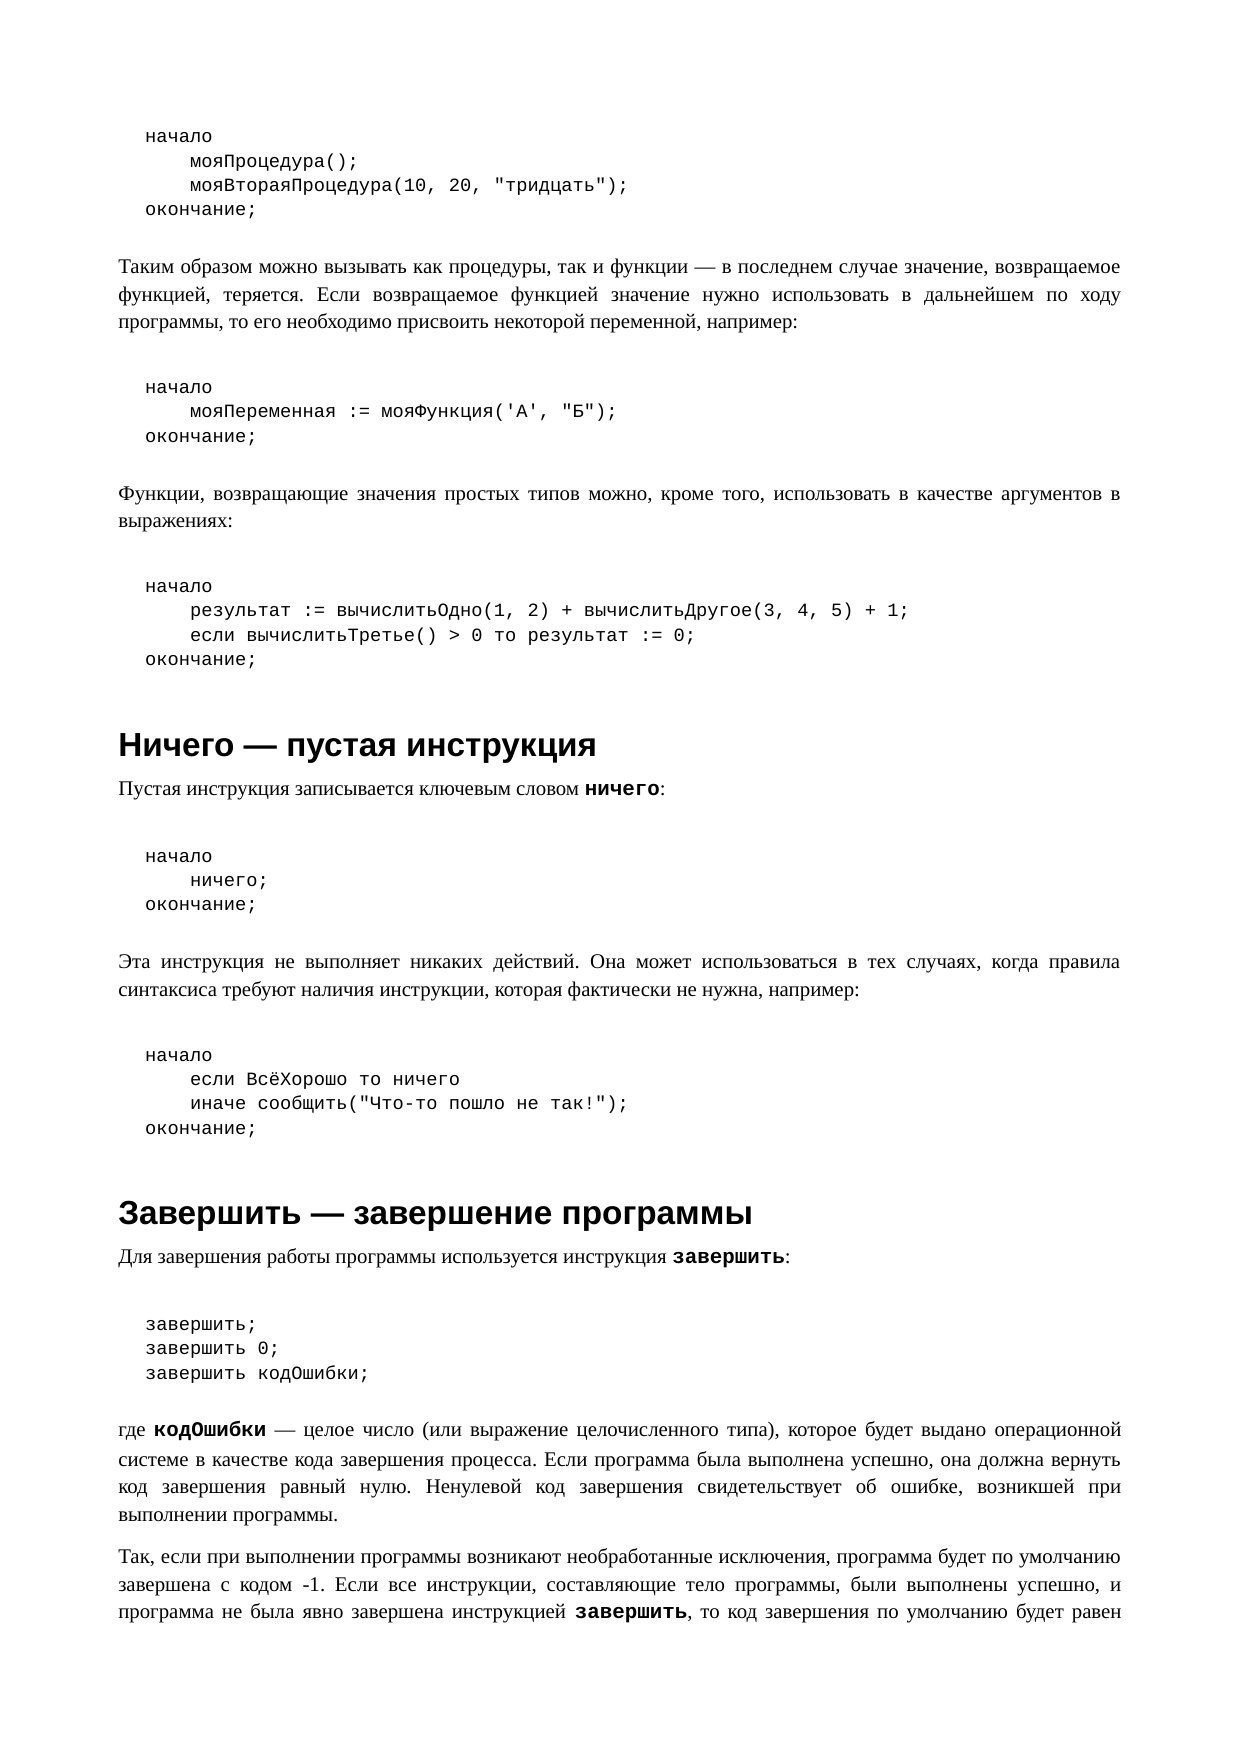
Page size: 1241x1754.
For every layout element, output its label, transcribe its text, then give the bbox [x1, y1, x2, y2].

text начало мояПроцедура(); мояВтораяПроцедура(10, 20, "тридцать"); окончание; [136, 118, 1104, 230]
text Функции, возвращающие значения простых типов можно, кроме того, использовать в качестве аргументов в выражениях: [118, 481, 1122, 532]
text где кодОшибки — целое число (или выражение целочисленного типа), которое будет выдано операционной системе в качестве кода завершения процесса. Если программа была выполнена успешно, она должна вернуть код завершения равный нулю. Ненулевой код завершения свидетельствует об ошибке, возникшей при выполнении программы. [118, 1417, 1122, 1526]
text начало мояПеременная := мояФункция('А', "Б"); окончание; [136, 369, 1104, 457]
subtitle Завершить — завершение программы [118, 1193, 1122, 1232]
text Так, если при выполнении программы возникают необработанные исключения, программа будет по умолчанию завершена с кодом -1. Если все инструкции, составляющие тело программы, были выполнены успешно, и программа не была явно завершена инструкцией завершить, то код завершения по умолчанию будет равен [118, 1544, 1122, 1625]
text Эта инструкция не выполняет никаких действий. Она может использоваться в тех случаях, когда правила синтаксиса требуют наличия инструкции, которая фактически не нужна, например: [118, 949, 1122, 1001]
text начало ничего; окончание; [136, 837, 1104, 925]
text Таким образом можно вызывать как процедуры, так и функции — в последнем случае значение, возвращаемое функцией, теряется. Если возвращаемое функцией значение нужно использовать в дальнейшем по ходу программы, то его необходимо присвоить некоторой переменной, например: [118, 254, 1122, 333]
subtitle Ничего — пустая инструкция [118, 725, 1122, 763]
text начало результат := вычислитьОдно(1, 2) + вычислитьДругое(3, 4, 5) + 1; если вычислитьТретье() > 0 то результат := 0; окончание; [136, 568, 1104, 680]
text Для завершения работы программы используется инструкция завершить: [118, 1244, 1122, 1270]
text начало если ВсёХорошо то ничего иначе сообщить("Что-то пошло не так!"); окончание; [136, 1036, 1104, 1148]
text завершить; завершить 0; завершить кодОшибки; [136, 1306, 1104, 1394]
text Пустая инструкция записывается ключевым словом ничего: [118, 776, 1122, 801]
